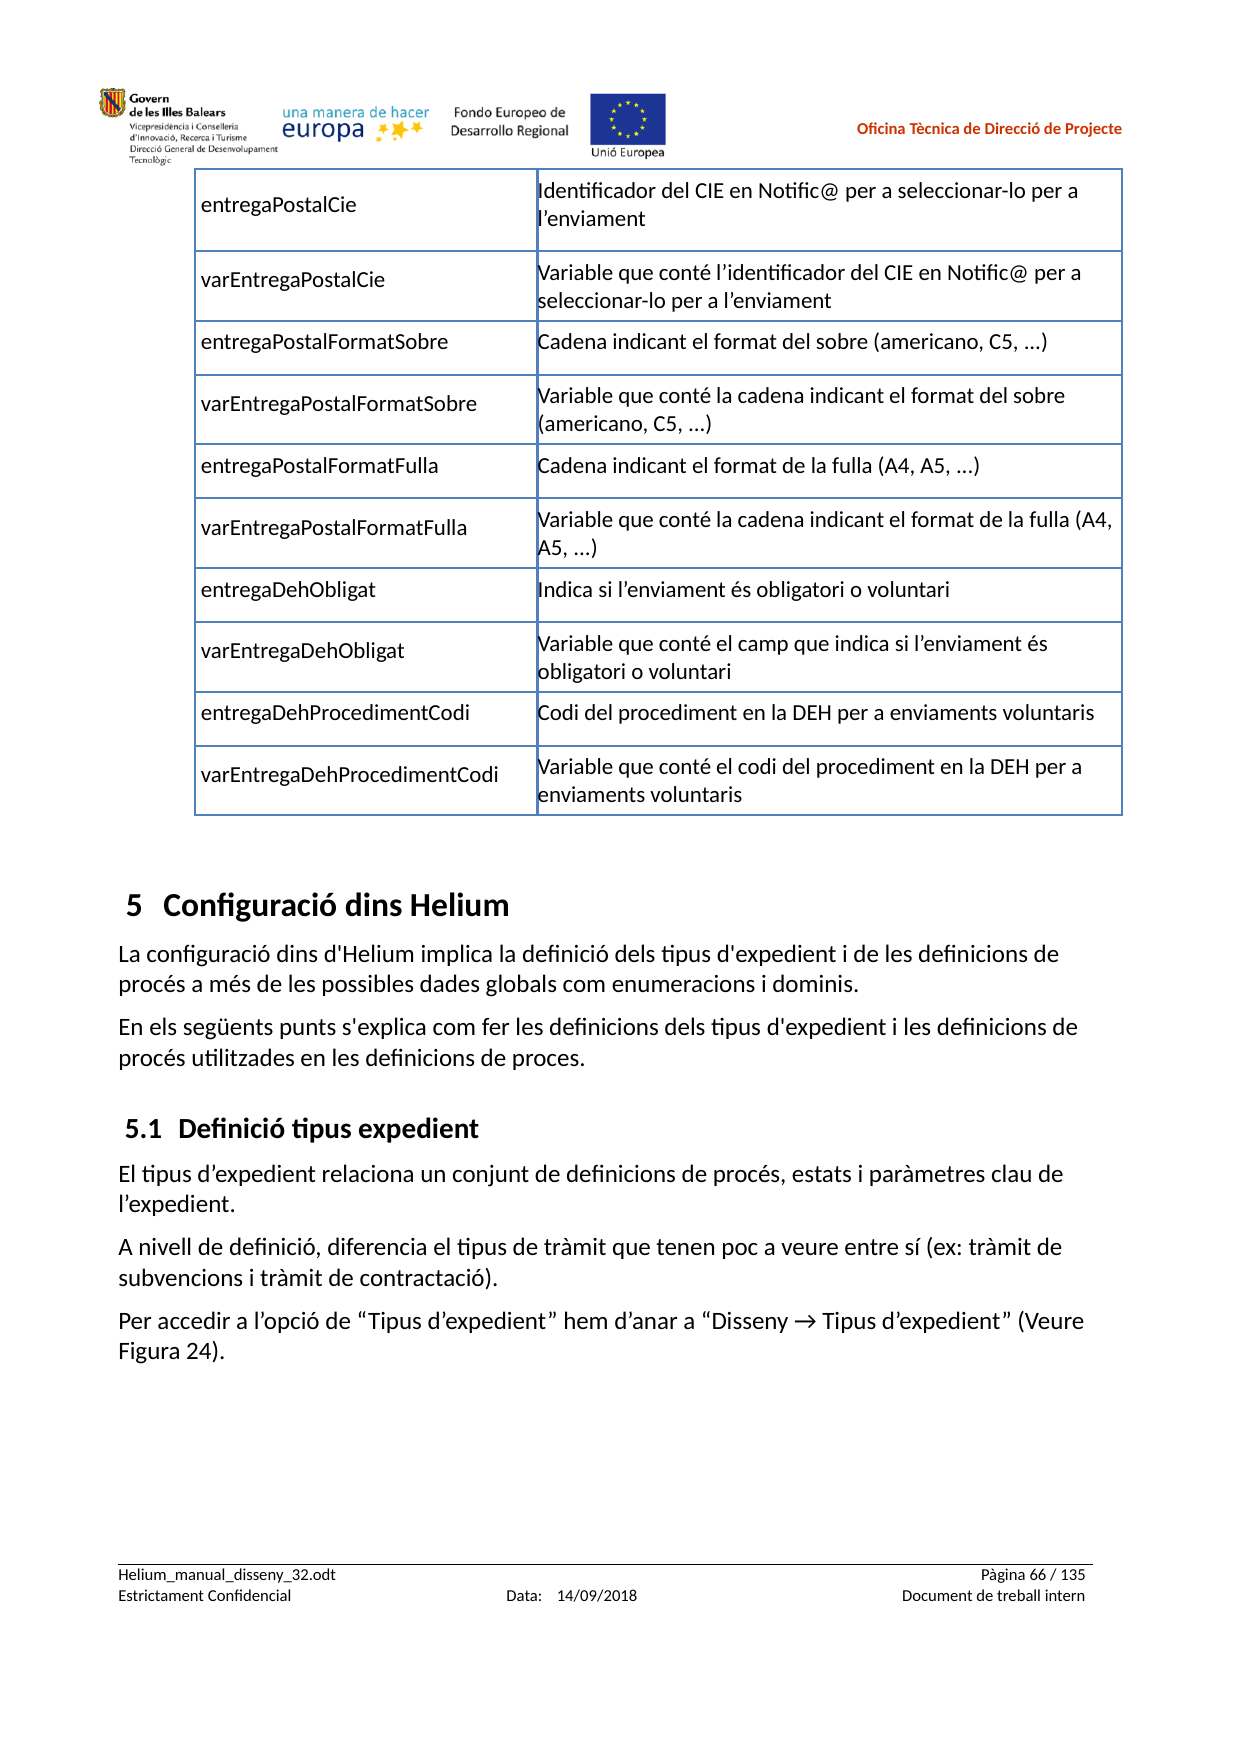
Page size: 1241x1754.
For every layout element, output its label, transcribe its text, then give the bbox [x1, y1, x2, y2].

subtitle Definició tipus expedient [118, 1110, 1122, 1145]
table_cell Cadena indicant el format de la fulla (A4, A5, ...) [539, 445, 1121, 497]
table_cell Variable que conté l’identificador del CIE en Notific@ per a seleccionar-lo per a l’enviament [539, 252, 1121, 319]
table_cell Variable que conté el camp que indica si l’enviament és obligatori o voluntari [539, 623, 1121, 691]
table_cell entregaPostalCie [196, 170, 536, 250]
table_cell Variable que conté el codi del procediment en la DEH per a enviaments voluntaris [539, 747, 1121, 814]
table_cell entregaPostalFormatFulla [196, 445, 536, 497]
table_cell varEntregaPostalFormatFulla [196, 499, 536, 567]
text La configuració dins d'Helium implica la definició dels tipus d'expedient i de les definicions de procés a més de les possibles dades globals com enumeracions i dominis. [118, 938, 1122, 999]
text En els següents punts s'explica com fer les definicions dels tipus d'expedient i les definicions de procés utilitzades en les definicions de proces. [118, 1011, 1122, 1072]
picture [99, 87, 668, 166]
table_cell Variable que conté la cadena indicant el format del sobre (americano, C5, ...) [539, 376, 1121, 443]
table_cell entregaPostalFormatSobre [196, 322, 536, 374]
table_cell varEntregaDehObligat [196, 623, 536, 691]
table_cell varEntregaPostalFormatSobre [196, 376, 536, 443]
table_cell Codi del procediment en la DEH per a enviaments voluntaris [539, 693, 1121, 744]
subtitle Configuració dins Helium [118, 884, 1122, 925]
text A nivell de definició, diferencia el tipus de tràmit que tenen poc a veure entre sí (ex: tràmit de subvencions i tràmit de contractació). [118, 1231, 1122, 1292]
text Per accedir a l’opció de “Tipus d’expedient” hem d’anar a “Disseny → Tipus d’expedient” (Veure Figura 24). [118, 1305, 1122, 1366]
table_cell varEntregaPostalCie [196, 252, 536, 319]
table_cell entregaDehProcedimentCodi [196, 693, 536, 744]
table_cell entregaDehObligat [196, 569, 536, 621]
table_cell Identificador del CIE en Notific@ per a seleccionar-lo per a l’enviament [539, 170, 1121, 250]
table_cell Indica si l’enviament és obligatori o voluntari [539, 569, 1121, 621]
table_cell varEntregaDehProcedimentCodi [196, 747, 536, 814]
table_cell Variable que conté la cadena indicant el format de la fulla (A4, A5, ...) [539, 499, 1121, 567]
table_cell Cadena indicant el format del sobre (americano, C5, ...) [539, 322, 1121, 374]
text El tipus d’expedient relaciona un conjunt de definicions de procés, estats i paràmetres clau de l’expedient. [118, 1158, 1122, 1219]
